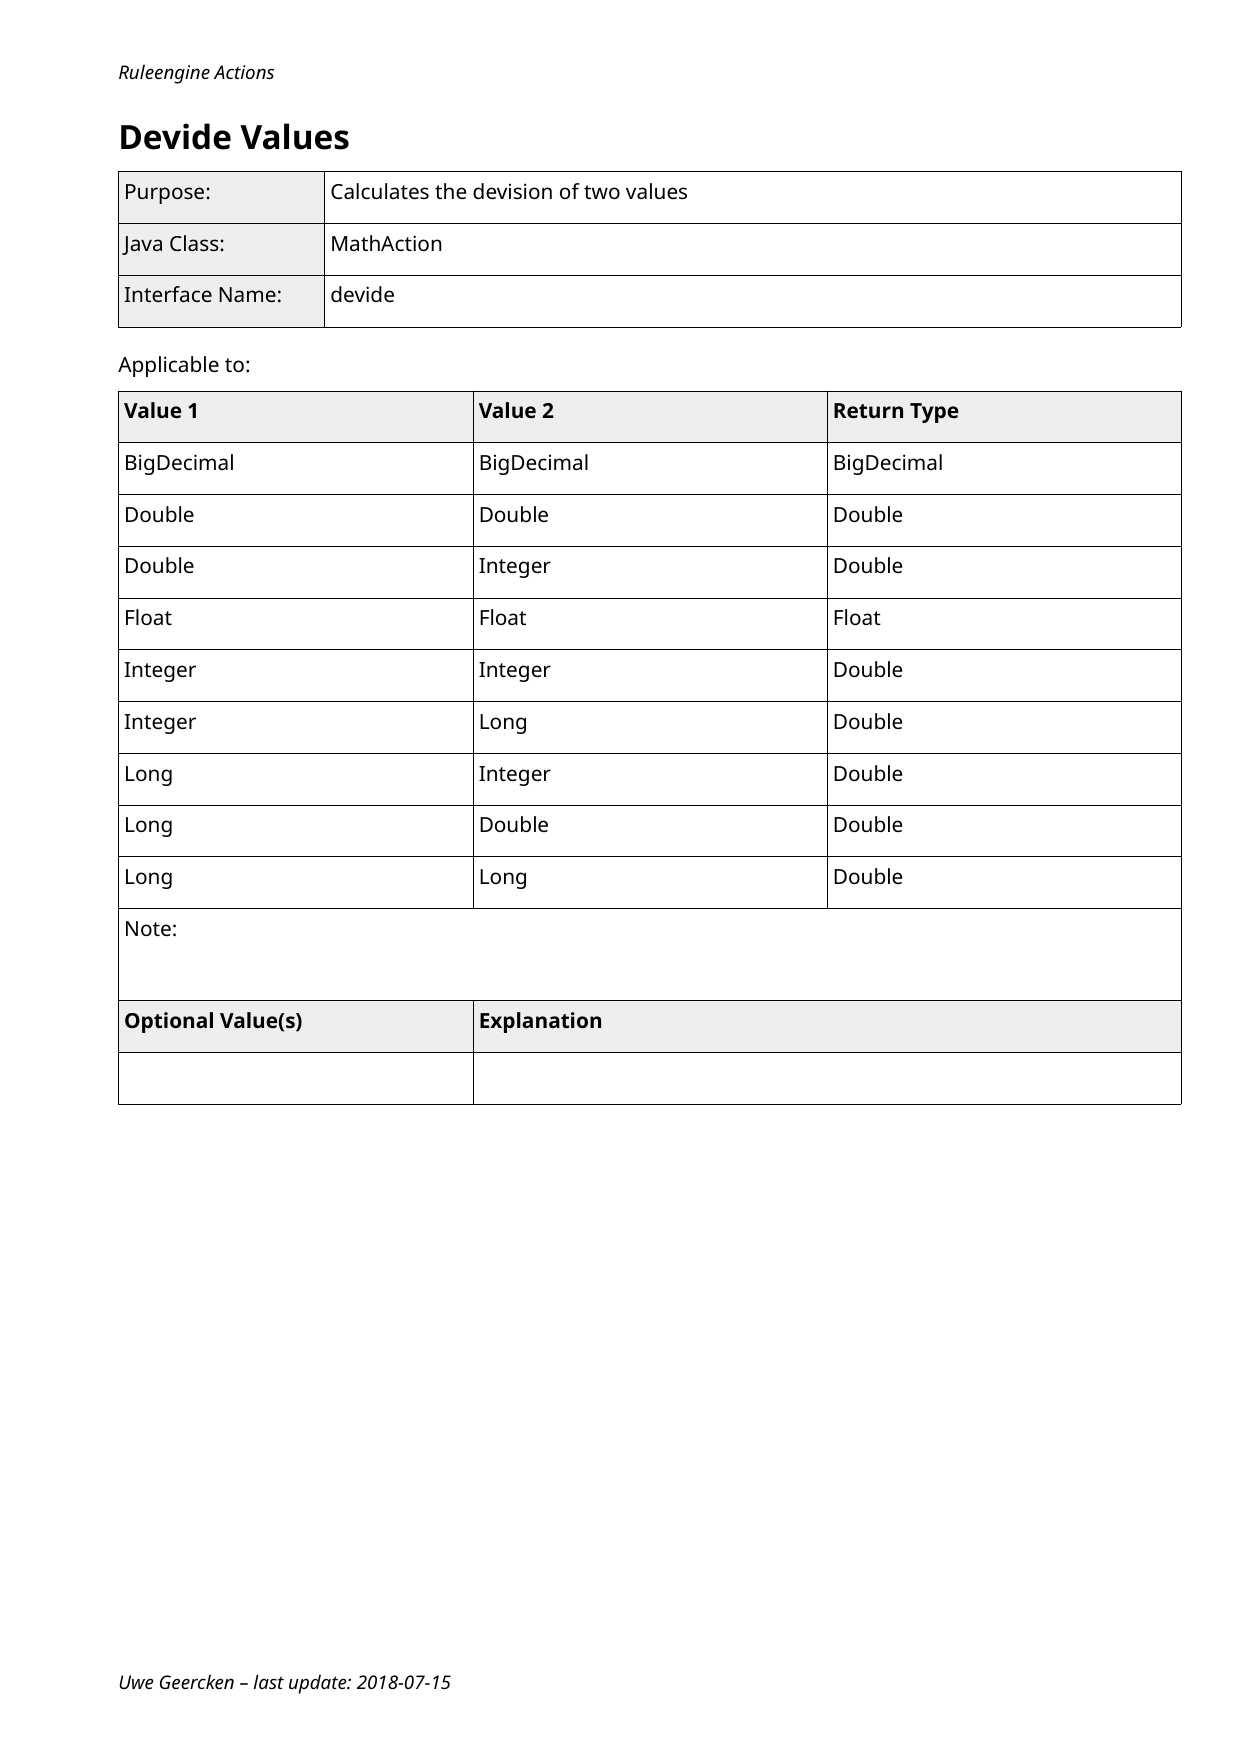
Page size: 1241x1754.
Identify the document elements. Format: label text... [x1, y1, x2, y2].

table_cell Integer [474, 547, 827, 598]
table_cell Double [828, 547, 1181, 598]
table_cell Double [828, 650, 1181, 701]
table_cell BigDecimal [474, 443, 827, 494]
table_cell Java Class: [119, 224, 324, 275]
table_cell devide [325, 276, 1181, 327]
table_cell Double [474, 495, 827, 546]
table_cell Double [474, 806, 827, 856]
table_header Value 2 [474, 392, 827, 442]
table_cell Double [119, 495, 473, 546]
table_cell Note: [119, 909, 1181, 1000]
table_cell BigDecimal [119, 443, 473, 494]
table_cell Long [474, 702, 827, 753]
table_header Return Type [828, 392, 1181, 442]
table_cell Optional Value(s) [119, 1001, 473, 1052]
table_cell [119, 1053, 473, 1104]
table_cell Long [119, 754, 473, 805]
table_header Purpose: [119, 172, 324, 223]
text Applicable to: [118, 350, 1181, 379]
table_cell Double [828, 702, 1181, 753]
table_cell Double [828, 857, 1181, 908]
table_cell Double [828, 495, 1181, 546]
table_cell Float [474, 599, 827, 649]
table_header Calculates the devision of two values [325, 172, 1181, 223]
table_cell Long [119, 806, 473, 856]
table_cell Interface Name: [119, 276, 324, 327]
table_cell Long [119, 857, 473, 908]
table_cell Integer [474, 650, 827, 701]
table_cell Double [828, 754, 1181, 805]
text Devide Values [118, 114, 1181, 159]
table_cell Double [119, 547, 473, 598]
table_cell MathAction [325, 224, 1181, 275]
table_header Value 1 [119, 392, 473, 442]
table_cell Float [828, 599, 1181, 649]
table_cell Float [119, 599, 473, 649]
table_cell Double [828, 806, 1181, 856]
table_cell [474, 1053, 1181, 1104]
table_cell Explanation [474, 1001, 1181, 1052]
table_cell Integer [119, 702, 473, 753]
table_cell Integer [474, 754, 827, 805]
table_cell Long [474, 857, 827, 908]
table_cell BigDecimal [828, 443, 1181, 494]
table_cell Integer [119, 650, 473, 701]
